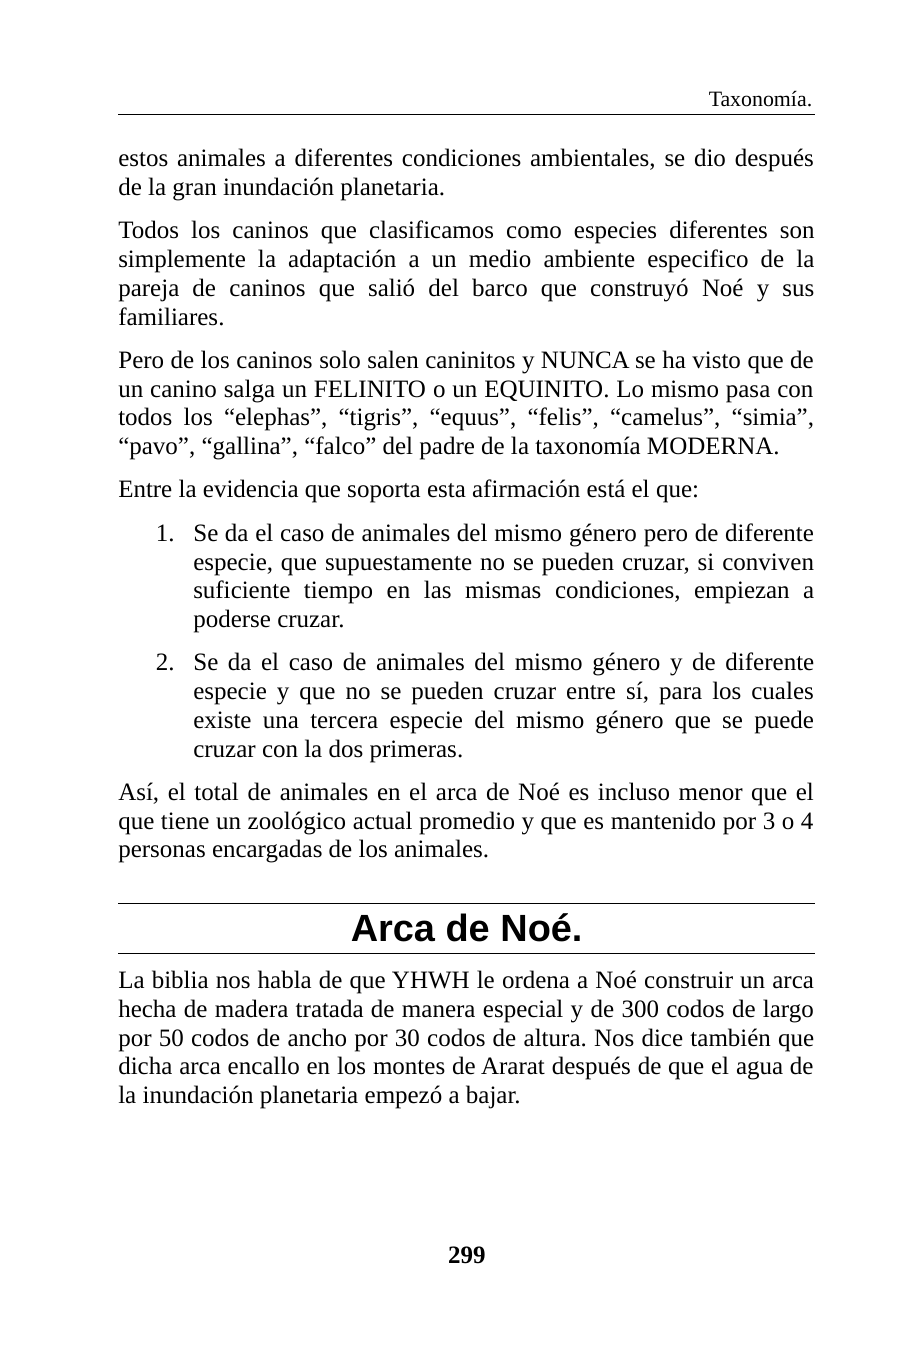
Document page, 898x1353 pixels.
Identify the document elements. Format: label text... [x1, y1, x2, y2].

text estos animales a diferentes condiciones ambientales, se dio después de la gran inundación planetaria. [118, 143, 815, 201]
subtitle Arca de Noé. [118, 904, 815, 953]
text Entre la evidencia que soporta esta afirmación está el que: [118, 474, 815, 503]
text Todos los caninos que clasificamos como especies diferentes son simplemente la adaptación a un medio ambiente especifico de la pareja de caninos que salió del barco que construyó Noé y sus familiares. [118, 215, 815, 330]
text Pero de los caninos solo salen caninitos y NUNCA se ha visto que de un canino salga un FELINITO o un EQUINITO. Lo mismo pasa con todos los “elephas”, “tigris”, “equus”, “felis”, “camelus”, “simia”, “pavo”, “gallina”, “falco” del padre de la taxonomía MODERNA. [118, 345, 815, 460]
text La biblia nos habla de que YHWH le ordena a Noé construir un arca hecha de madera tratada de manera especial y de 300 codos de largo por 50 codos de ancho por 30 codos de altura. Nos dice también que dicha arca encallo en los montes de Ararat después de que el agua de la inundación planetaria empezó a bajar. [118, 965, 815, 1109]
text Así, el total de animales en el arca de Noé es incluso menor que el que tiene un zoológico actual promedio y que es mantenido por 3 o 4 personas encargadas de los animales. [118, 777, 815, 863]
list Se da el caso de animales del mismo género pero de diferente especie, que supuestamente no se pueden cruzar, si conviven suficiente tiempo en las mismas condiciones, empiezan a poderse cruzar. [156, 518, 815, 633]
list Se da el caso de animales del mismo género y de diferente especie y que no se pueden cruzar entre sí, para los cuales existe una tercera especie del mismo género que se puede cruzar con la dos primeras. [156, 647, 815, 762]
